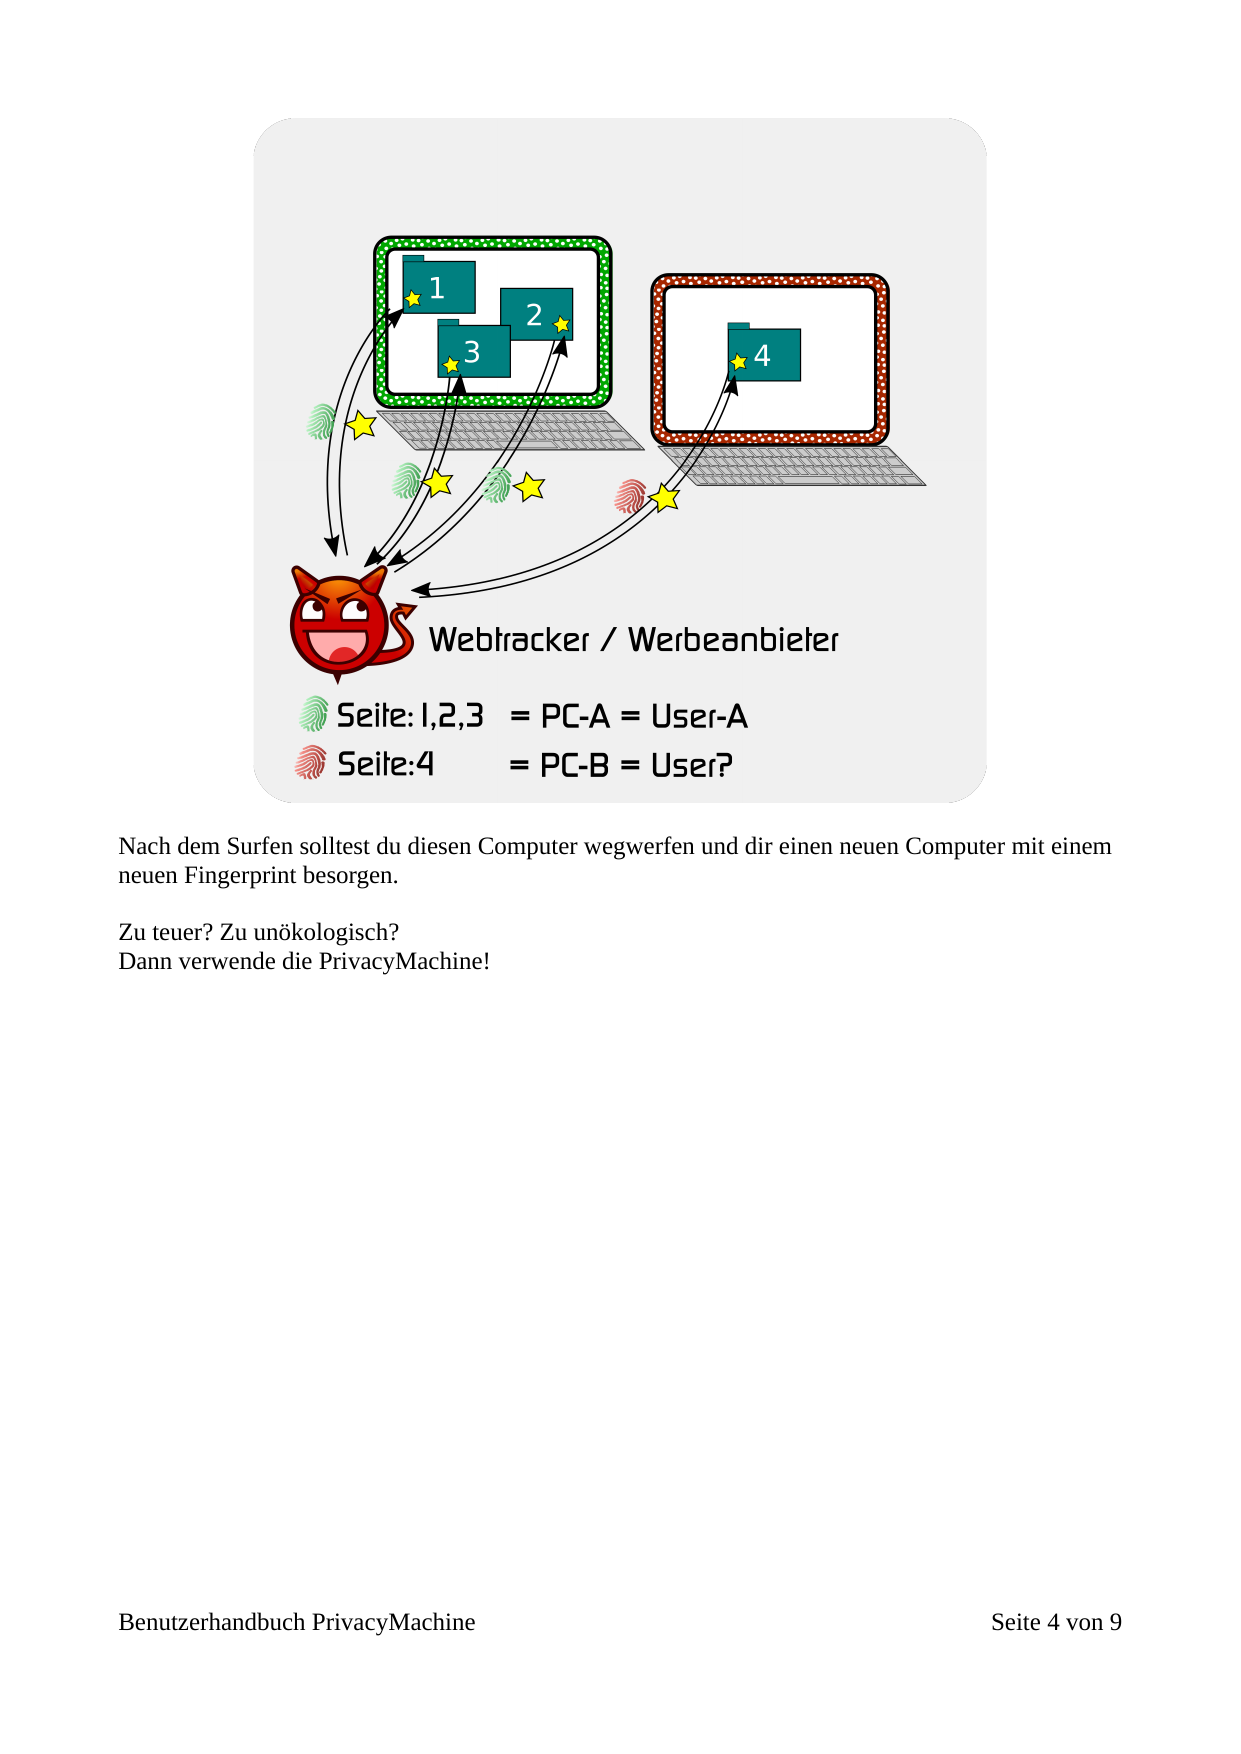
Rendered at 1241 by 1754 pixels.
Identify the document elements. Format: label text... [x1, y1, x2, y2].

text Zu teuer? Zu unökologisch? [118, 917, 1122, 946]
picture [253, 118, 987, 803]
text Dann verwende die PrivacyMachine! [118, 946, 1122, 975]
text Nach dem Surfen solltest du diesen Computer wegwerfen und dir einen neuen Computer mit einem neuen Fingerprint besorgen. [118, 831, 1122, 889]
